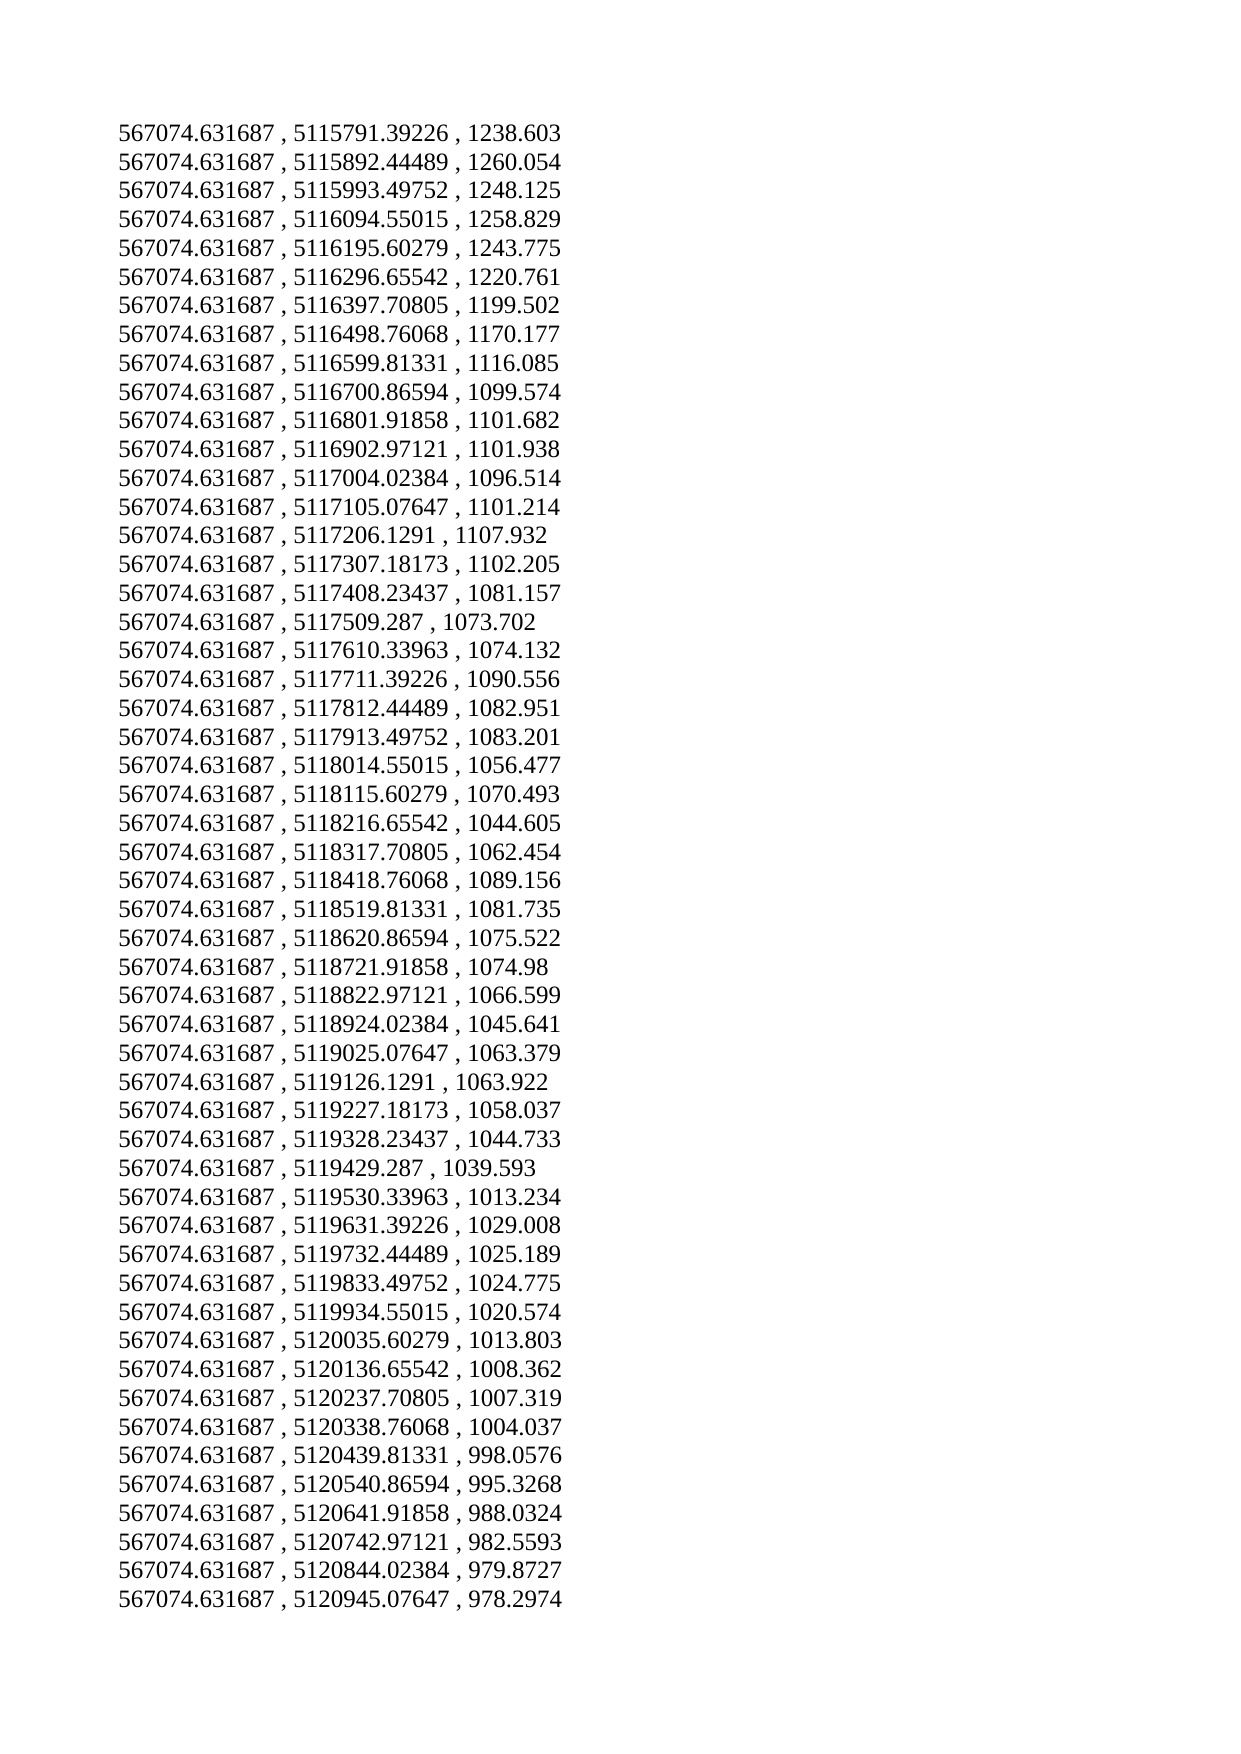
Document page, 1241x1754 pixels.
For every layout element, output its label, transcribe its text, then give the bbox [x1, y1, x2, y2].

text 567074.631687 , 5118418.76068 , 1089.156 [118, 866, 1122, 894]
text 567074.631687 , 5117004.02384 , 1096.514 [118, 463, 1122, 492]
text 567074.631687 , 5118216.65542 , 1044.605 [118, 808, 1122, 837]
text 567074.631687 , 5118924.02384 , 1045.641 [118, 1009, 1122, 1038]
text 567074.631687 , 5119833.49752 , 1024.775 [118, 1268, 1122, 1297]
text 567074.631687 , 5119732.44489 , 1025.189 [118, 1239, 1122, 1268]
text 567074.631687 , 5118115.60279 , 1070.493 [118, 779, 1122, 808]
text 567074.631687 , 5116094.55015 , 1258.829 [118, 204, 1122, 233]
text 567074.631687 , 5119631.39226 , 1029.008 [118, 1211, 1122, 1239]
text 567074.631687 , 5120540.86594 , 995.3268 [118, 1469, 1122, 1498]
text 567074.631687 , 5116801.91858 , 1101.682 [118, 406, 1122, 434]
text 567074.631687 , 5118721.91858 , 1074.98 [118, 952, 1122, 981]
text 567074.631687 , 5116296.65542 , 1220.761 [118, 262, 1122, 291]
text 567074.631687 , 5116599.81331 , 1116.085 [118, 348, 1122, 377]
text 567074.631687 , 5120641.91858 , 988.0324 [118, 1498, 1122, 1527]
text 567074.631687 , 5119227.18173 , 1058.037 [118, 1096, 1122, 1124]
text 567074.631687 , 5120742.97121 , 982.5593 [118, 1527, 1122, 1556]
text 567074.631687 , 5116700.86594 , 1099.574 [118, 377, 1122, 406]
text 567074.631687 , 5118014.55015 , 1056.477 [118, 751, 1122, 779]
text 567074.631687 , 5118822.97121 , 1066.599 [118, 981, 1122, 1009]
text 567074.631687 , 5117913.49752 , 1083.201 [118, 722, 1122, 751]
text 567074.631687 , 5120338.76068 , 1004.037 [118, 1412, 1122, 1441]
text 567074.631687 , 5118317.70805 , 1062.454 [118, 837, 1122, 866]
text 567074.631687 , 5117812.44489 , 1082.951 [118, 693, 1122, 722]
text 567074.631687 , 5120035.60279 , 1013.803 [118, 1326, 1122, 1354]
text 567074.631687 , 5120237.70805 , 1007.319 [118, 1383, 1122, 1412]
text 567074.631687 , 5117307.18173 , 1102.205 [118, 549, 1122, 578]
text 567074.631687 , 5115993.49752 , 1248.125 [118, 176, 1122, 204]
text 567074.631687 , 5117509.287 , 1073.702 [118, 607, 1122, 636]
text 567074.631687 , 5117206.1291 , 1107.932 [118, 521, 1122, 549]
text 567074.631687 , 5119429.287 , 1039.593 [118, 1153, 1122, 1182]
text 567074.631687 , 5119126.1291 , 1063.922 [118, 1067, 1122, 1096]
text 567074.631687 , 5117408.23437 , 1081.157 [118, 578, 1122, 607]
text 567074.631687 , 5119025.07647 , 1063.379 [118, 1038, 1122, 1067]
text 567074.631687 , 5119934.55015 , 1020.574 [118, 1297, 1122, 1326]
text 567074.631687 , 5115892.44489 , 1260.054 [118, 147, 1122, 176]
text 567074.631687 , 5117610.33963 , 1074.132 [118, 636, 1122, 664]
text 567074.631687 , 5120439.81331 , 998.0576 [118, 1441, 1122, 1469]
text 567074.631687 , 5120136.65542 , 1008.362 [118, 1354, 1122, 1383]
text 567074.631687 , 5119530.33963 , 1013.234 [118, 1182, 1122, 1211]
text 567074.631687 , 5117105.07647 , 1101.214 [118, 492, 1122, 521]
text 567074.631687 , 5116195.60279 , 1243.775 [118, 233, 1122, 262]
text 567074.631687 , 5119328.23437 , 1044.733 [118, 1124, 1122, 1153]
text 567074.631687 , 5115791.39226 , 1238.603 [118, 118, 1122, 147]
text 567074.631687 , 5116397.70805 , 1199.502 [118, 291, 1122, 319]
text 567074.631687 , 5117711.39226 , 1090.556 [118, 664, 1122, 693]
text 567074.631687 , 5116498.76068 , 1170.177 [118, 319, 1122, 348]
text 567074.631687 , 5116902.97121 , 1101.938 [118, 434, 1122, 463]
text 567074.631687 , 5118519.81331 , 1081.735 [118, 894, 1122, 923]
text 567074.631687 , 5120844.02384 , 979.8727 [118, 1556, 1122, 1584]
text 567074.631687 , 5120945.07647 , 978.2974 [118, 1584, 1122, 1613]
text 567074.631687 , 5118620.86594 , 1075.522 [118, 923, 1122, 952]
